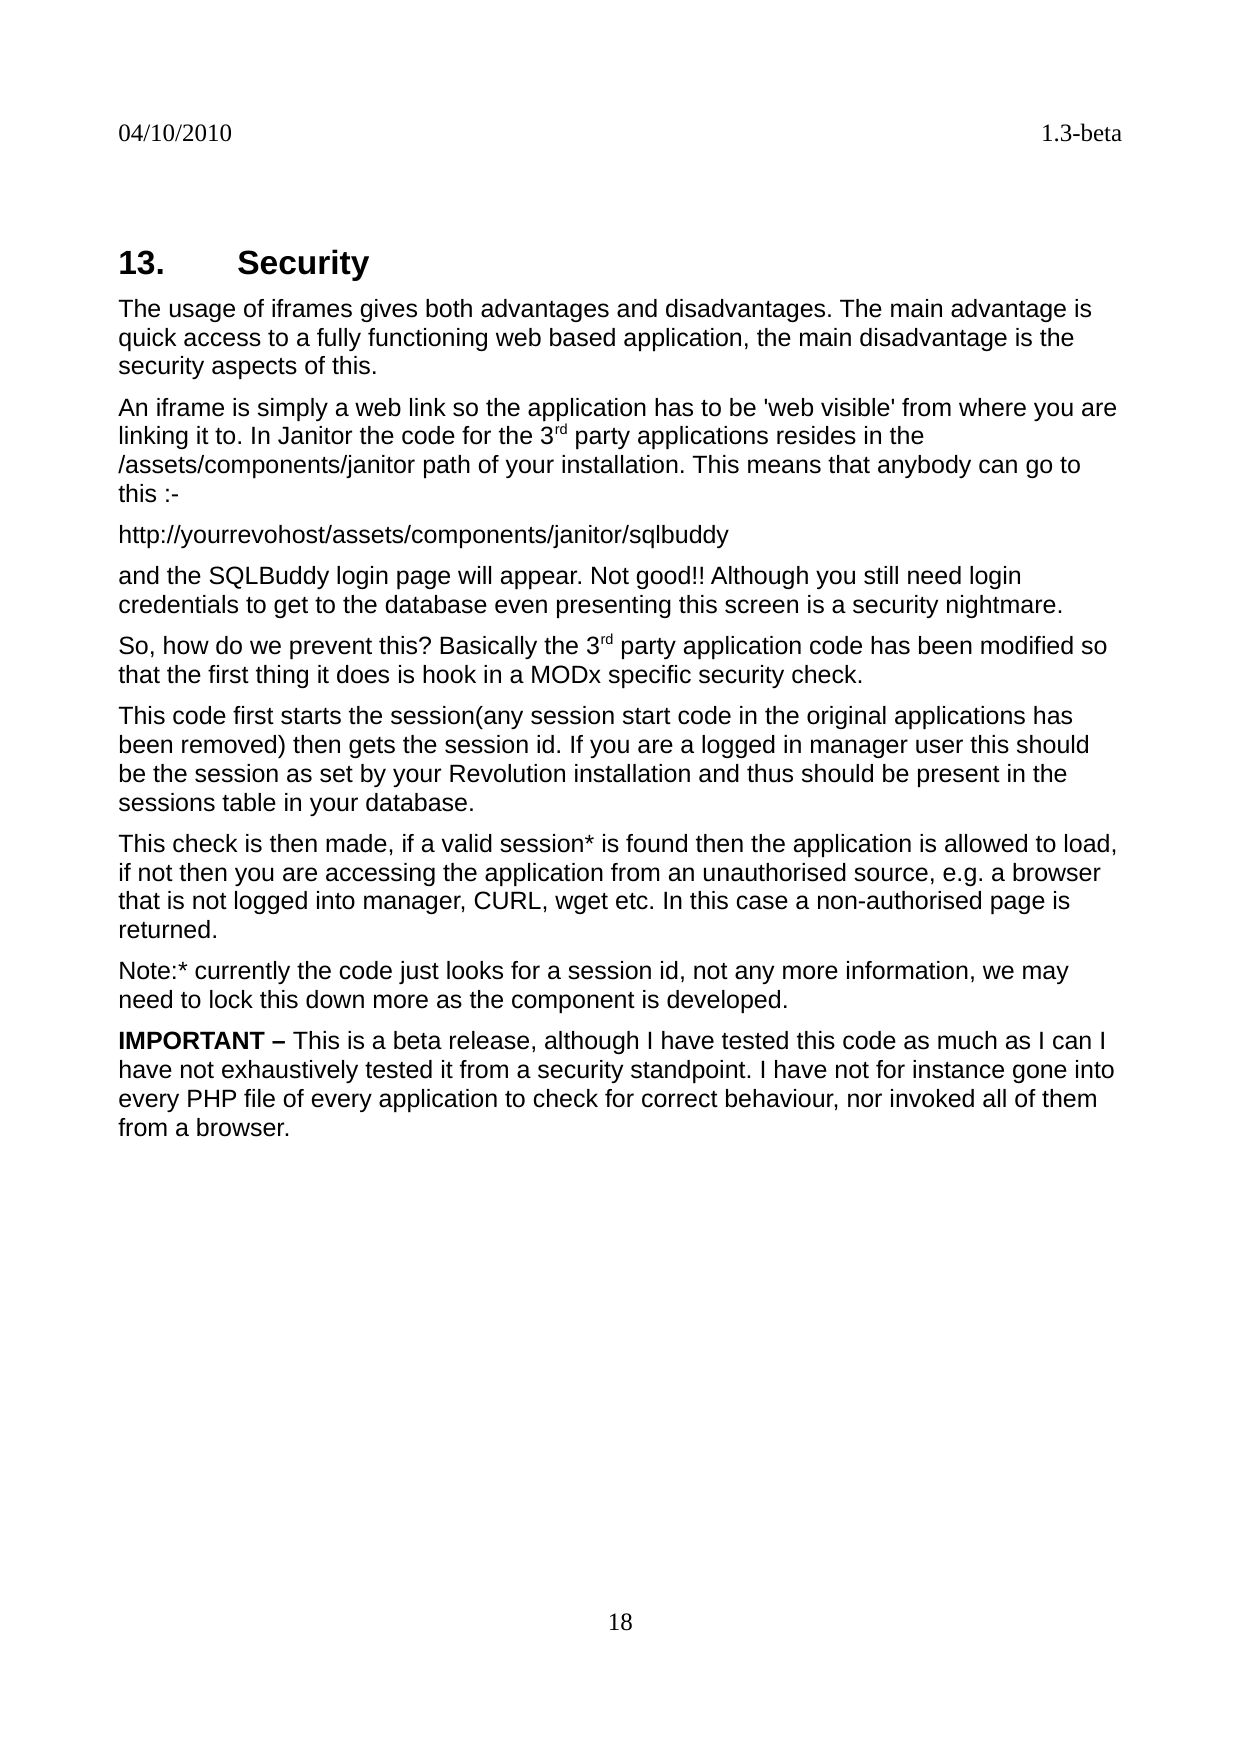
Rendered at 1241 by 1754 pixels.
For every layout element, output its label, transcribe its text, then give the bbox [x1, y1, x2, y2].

text Note:* currently the code just looks for a session id, not any more information, we may need to lock this down more as the component is developed. [118, 956, 1122, 1014]
text The usage of iframes gives both advantages and disadvantages. The main advantage is quick access to a fully functioning web based application, the main disadvantage is the security aspects of this. [118, 294, 1122, 380]
text An iframe is simply a web link so the application has to be 'web visible' from where you are linking it to. In Janitor the code for the 3rd party applications resides in the /assets/components/janitor path of your installation. This means that anybody can go to this :- [118, 392, 1122, 507]
text IMPORTANT – This is a beta release, although I have tested this code as much as I can I have not exhaustively tested it from a security standpoint. I have not for instance gone into every PHP file of every application to check for correct behaviour, nor invoked all of them from a browser. [118, 1026, 1122, 1141]
text So, how do we prevent this? Basically the 3rd party application code has been modified so that the first thing it does is hook in a MODx specific security check. [118, 631, 1122, 689]
text and the SQLBuddy login page will appear. Not good!! Although you still need login credentials to get to the database even presenting this screen is a security nightmare. [118, 561, 1122, 619]
subtitle Security [118, 243, 1122, 281]
text This check is then made, if a valid session* is found then the application is allowed to load, if not then you are accessing the application from an unauthorised source, e.g. a browser that is not logged into manager, CURL, wget etc. In this case a non-authorised page is returned. [118, 829, 1122, 944]
text http://yourrevohost/assets/components/janitor/sqlbuddy [118, 520, 1122, 549]
text This code first starts the session(any session start code in the original applications has been removed) then gets the session id. If you are a logged in manager user this should be the session as set by your Revolution installation and thus should be present in the sessions table in your database. [118, 701, 1122, 816]
